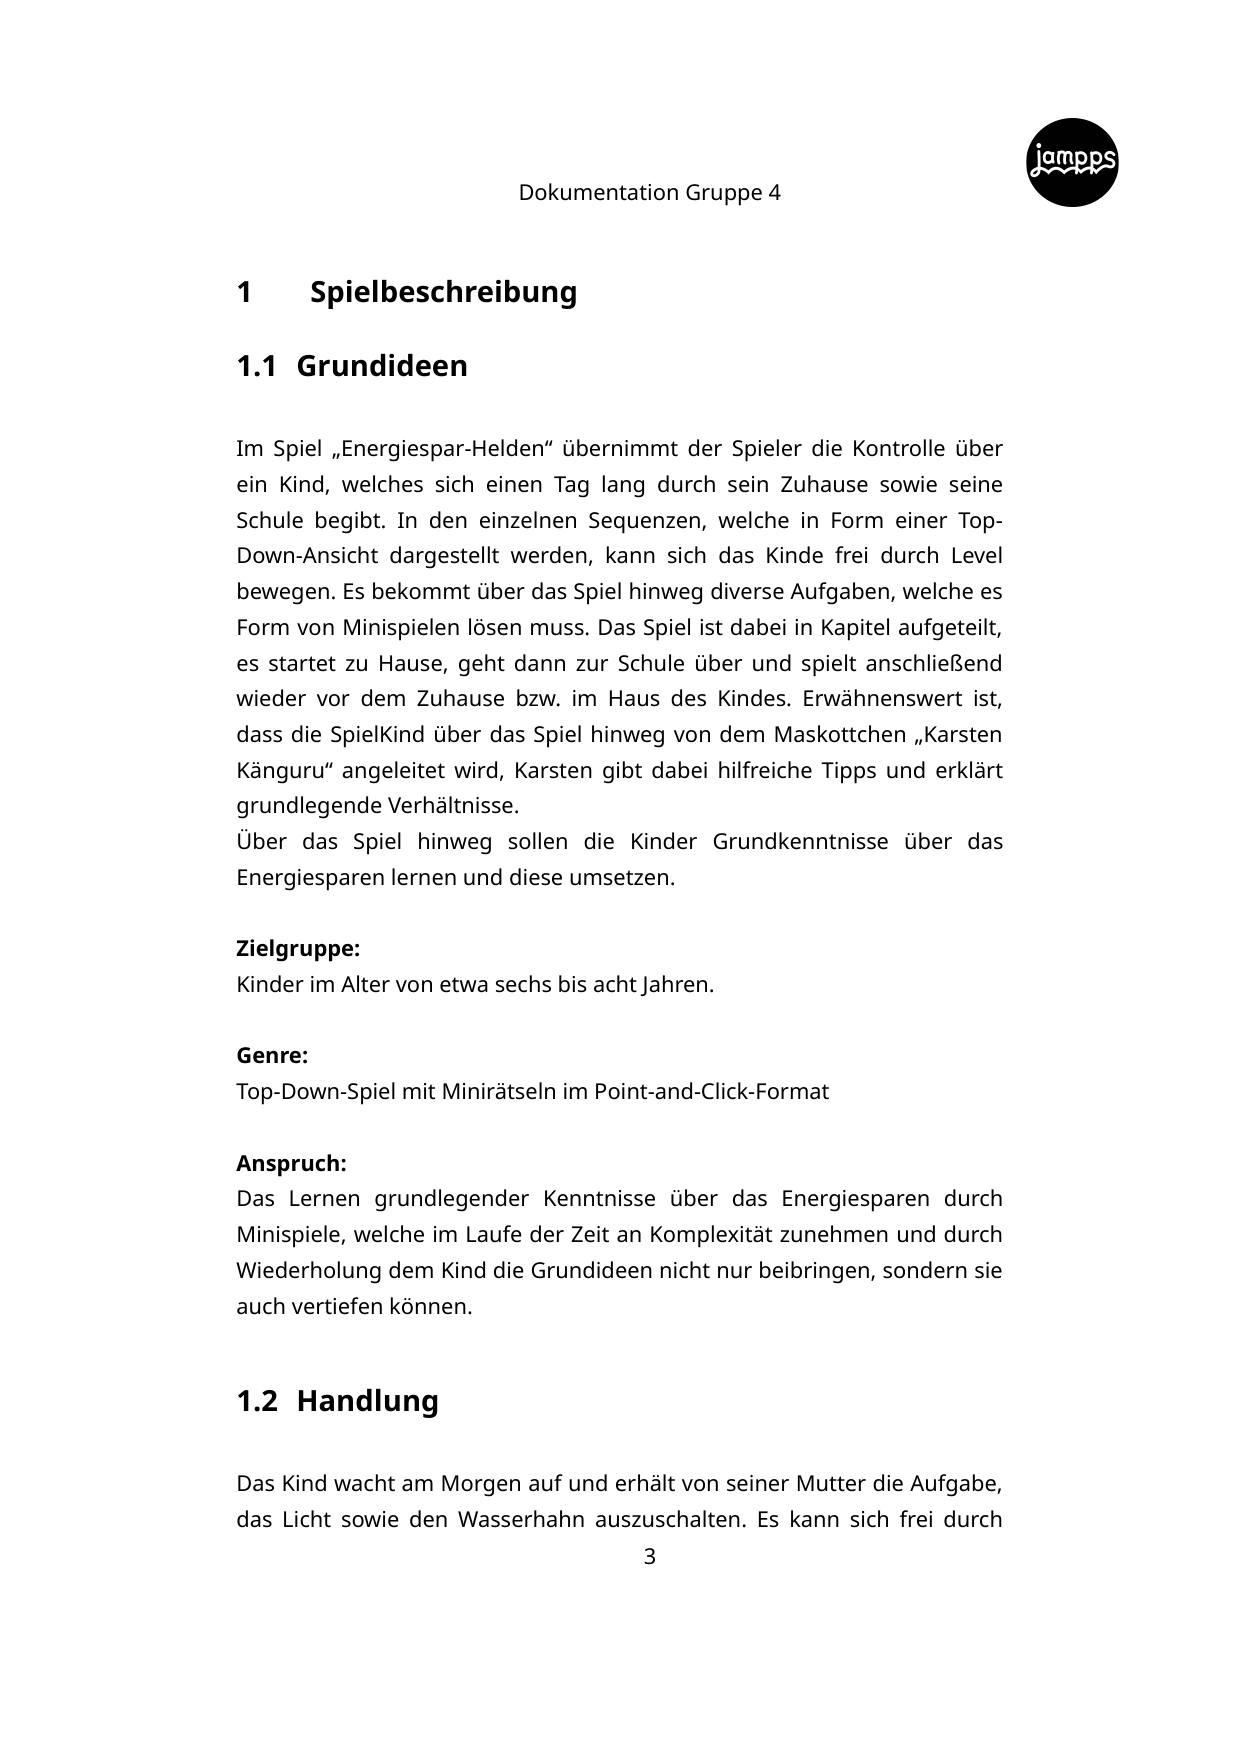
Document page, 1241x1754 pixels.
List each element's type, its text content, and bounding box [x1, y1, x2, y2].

text Kinder im Alter von etwa sechs bis acht Jahren. [236, 969, 1004, 999]
subtitle Handlung [236, 1380, 1004, 1419]
text Anspruch: [236, 1148, 1004, 1177]
subtitle Grundideen [236, 345, 1004, 384]
text Zielgruppe: [236, 933, 1004, 963]
text Top-Down-Spiel mit Minirätseln im Point-and-Click-Format [236, 1076, 1004, 1106]
text Das Lernen grundlegender Kenntnisse über das Energiesparen durch Minispiele, welche im Laufe der Zeit an Komplexität zunehmen und durch Wiederholung dem Kind die Grundideen nicht nur beibringen, sondern sie auch vertiefen können. [236, 1183, 1004, 1320]
text Über das Spiel hinweg sollen die Kinder Grundkenntnisse über das Energiesparen lernen und diese umsetzen. [236, 826, 1004, 892]
text Das Kind wacht am Morgen auf und erhält von seiner Mutter die Aufgabe, das Licht sowie den Wasserhahn auszuschalten. Es kann sich frei durch [236, 1468, 1004, 1533]
subtitle Spielbeschreibung [236, 272, 1004, 311]
text Genre: [236, 1041, 1004, 1070]
text Im Spiel „Energiespar-Helden“ übernimmt der Spieler die Kontrolle über ein Kind, welches sich einen Tag lang durch sein Zuhause sowie seine Schule begibt. In den einzelnen Sequenzen, welche in Form einer Top-Down-Ansicht dargestellt werden, kann sich das Kinde frei durch Level bewegen. Es bekommt über das Spiel hinweg diverse Aufgaben, welche es Form von Minispielen lösen muss. Das Spiel ist dabei in Kapitel aufgeteilt, es startet zu Hause, geht dann zur Schule über und spielt anschließend wieder vor dem Zuhause bzw. im Haus des Kindes. Erwähnenswert ist, dass die SpielKind über das Spiel hinweg von dem Maskottchen „Karsten Känguru“ angeleitet wird, Karsten gibt dabei hilfreiche Tipps und erklärt grundlegende Verhältnisse. [236, 433, 1004, 820]
